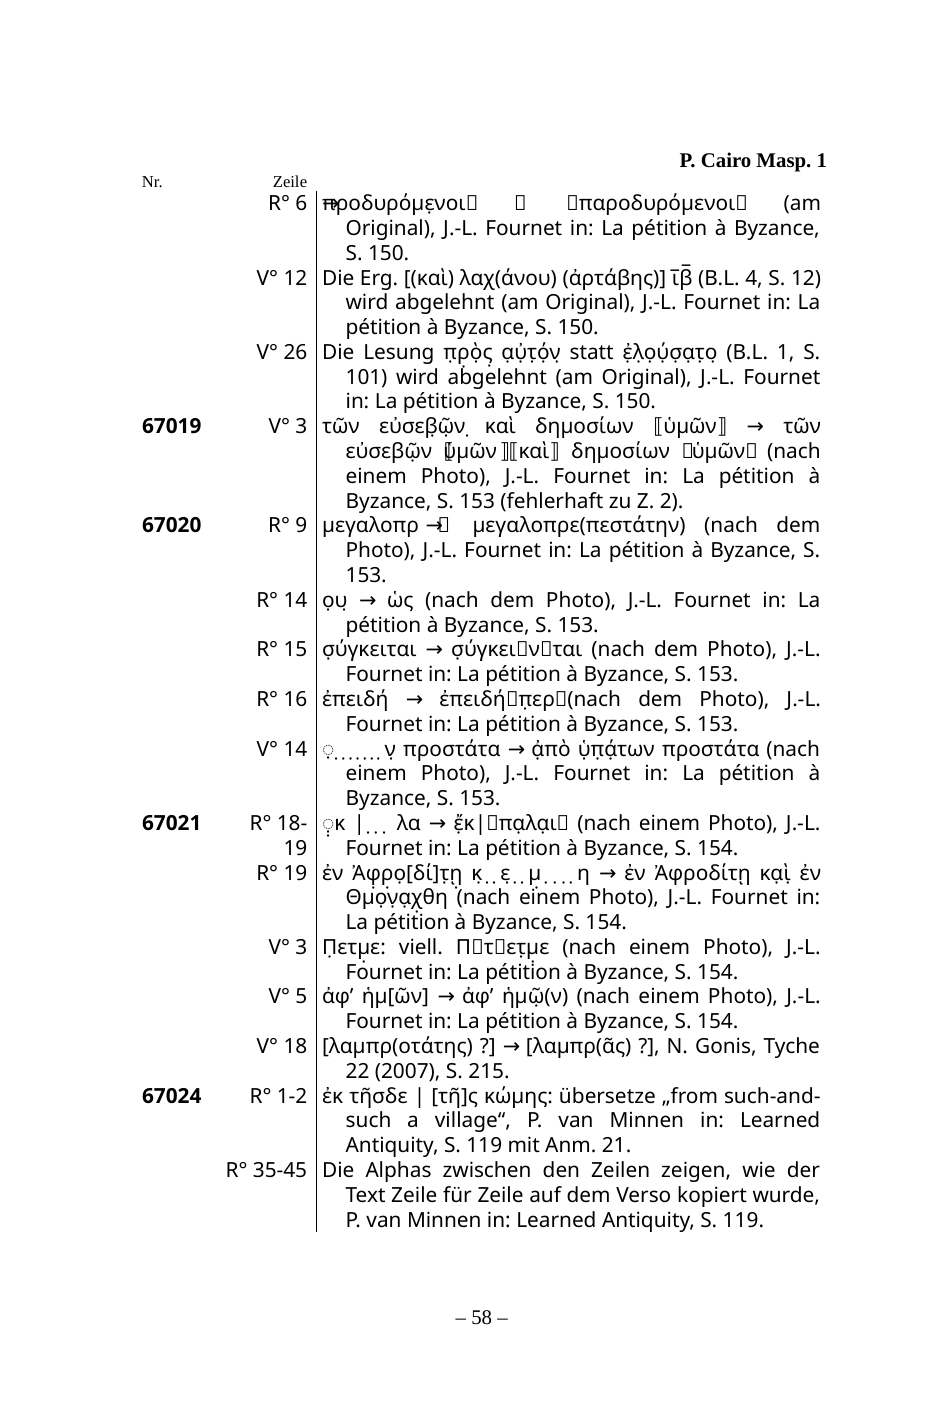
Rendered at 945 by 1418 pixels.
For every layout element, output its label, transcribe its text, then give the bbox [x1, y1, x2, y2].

table_cell [λαμπρ(οτάτης) ?] → [λαμπρ(ᾶς) ?], N. Gonis, Tyche 22 (2007), S. 215. [317, 1034, 827, 1083]
table_cell V° 5 [136, 984, 316, 1034]
table_cell V° 26 [136, 340, 316, 414]
table_cell προδυρόμε̣νοι → παροδυρόμενοι (am Original), J.-L. Fournet in: La pétition à Byzance, S. 150. [317, 191, 827, 265]
table_cell R° 14 [136, 588, 316, 637]
table_cell 67019 [136, 414, 224, 513]
table_cell ἐν Ἀφ̣ρ̣ο̣[δί]τ̣ῃ̣ κ̣ ̣ ̣ε̣ ̣ ̣μ̣ ̣ ̣ ̣ ̣η → ἐν Ἀφροδίτῃ κα̣ὶ̣ ἐν Θμο̣ν̣α̣χ̣θη (nach einem Photo), J.-L. Fournet in: La pétition à Byzance, S. 154. [317, 860, 827, 934]
table_cell V° 3 [136, 935, 316, 984]
table_cell ̣̣κ | ̣ ̣ ̣ λα → ἔ̣κ|πα̣λα̣ι (nach einem Photo), J.-L. Fournet in: La pétition à Byzance, S. 154. [317, 811, 827, 860]
table_cell τῶν εὐσεβ̣ῶ̣ν̣ καὶ δημοσίων ⟦ὑμῶν⟧ → τῶν εὐσεβῶ̣ν ὑμῶν ⟦καὶ⟧ δημοσίων ⟦ὑμῶν⟧ (nach einem Photo), J.-L. Fournet in: La pétition à Byzance, S. 153 (fehlerhaft zu Z. 2). [317, 414, 827, 513]
table_cell Die Alphas zwischen den Zeilen zeigen, wie der Text Zeile für Zeile auf dem Verso kopiert wurde, P. van Minnen in: Learned Antiquity, S. 119. [317, 1158, 827, 1232]
table_cell R° 6 [136, 191, 316, 265]
table_cell R° 1-2 [224, 1083, 316, 1158]
table_cell V° 12 [136, 265, 316, 339]
table_cell V° 14 [136, 736, 316, 811]
table_cell 67020 [136, 513, 224, 587]
table_cell ο̣υ̣ → ὡς (nach dem Photo), J.-L. Fournet in: La pétition à Byzance, S. 153. [317, 588, 827, 637]
table_cell ἐπειδή → ἐπειδήπ̣ερ(nach dem Photo), J.-L. Fournet in: La pétition à Byzance, S. 153. [317, 687, 827, 736]
table_cell Die Erg. [(καὶ) λαχ(άνου) (ἀρτάβης)] ι̅β̅ (B.L. 4, S. 12) wird abgelehnt (am Original), J.-L. Fournet in: La pétition à Byzance, S. 150. [317, 265, 827, 339]
table_cell ̣ ̣ ̣ ̣ ̣ ̣ ̣ ̣ν̣ προστάτα → ἀ̣πὸ ὑ̣π̣ά̣των προστάτα (nach einem Photo), J.-L. Fournet in: La pétition à Byzance, S. 153. [317, 736, 827, 811]
table_cell V° 18 [136, 1034, 316, 1083]
table_cell 67021 [136, 811, 224, 860]
table_cell R° 15 [136, 637, 316, 687]
table_cell σ̣ύγκειται → σ̣ύγκεινται (nach dem Photo), J.-L. Fournet in: La pétition à Byzance, S. 153. [317, 637, 827, 687]
table_cell R° 35-45 [136, 1158, 316, 1232]
table_cell ἀφʼ ἡμ[ῶν] → ἀφʼ ἡμῶ̣(ν) (nach einem Photo), J.-L. Fournet in: La pétition à Byzance, S. 154. [317, 984, 827, 1034]
table_cell 67024 [136, 1083, 224, 1158]
table_cell R° 9 [224, 513, 316, 587]
table_cell R° 18-19 [224, 811, 316, 860]
table_cell V° 3 [224, 414, 316, 513]
table_cell Die Lesung π̣ρ̣ὸ̣ς̣ α̣ὐ̣τ̣ό̣ν̣ statt ἐ̣λ̣ο̣ύ̣σ̣α̣τ̣ο̣ (B.L. 1, S. 101) wird abgelehnt (am Original), J.-L. Fournet in: La pétition à Byzance, S. 150. [317, 340, 827, 414]
table_cell R° 16 [136, 687, 316, 736]
table_cell Π̣ετμ̣ε: viell. Πτετ̣μ̣ε (nach einem Photo), J.-L. Fournet in: La pétition à Byzance, S. 154. [317, 935, 827, 984]
table_cell μεγαλοπρ → μεγαλοπρε(πεστάτην) (nach dem Photo), J.-L. Fournet in: La pétition à Byzance, S. 153. [317, 513, 827, 587]
table_cell ἐκ τῆσδε | [τῆ]ς κώμης: übersetze „from such-and-such a village“, P. van Minnen in: Learned Antiquity, S. 119 mit Anm. 21. [317, 1083, 827, 1158]
table_cell R° 19 [136, 860, 316, 934]
